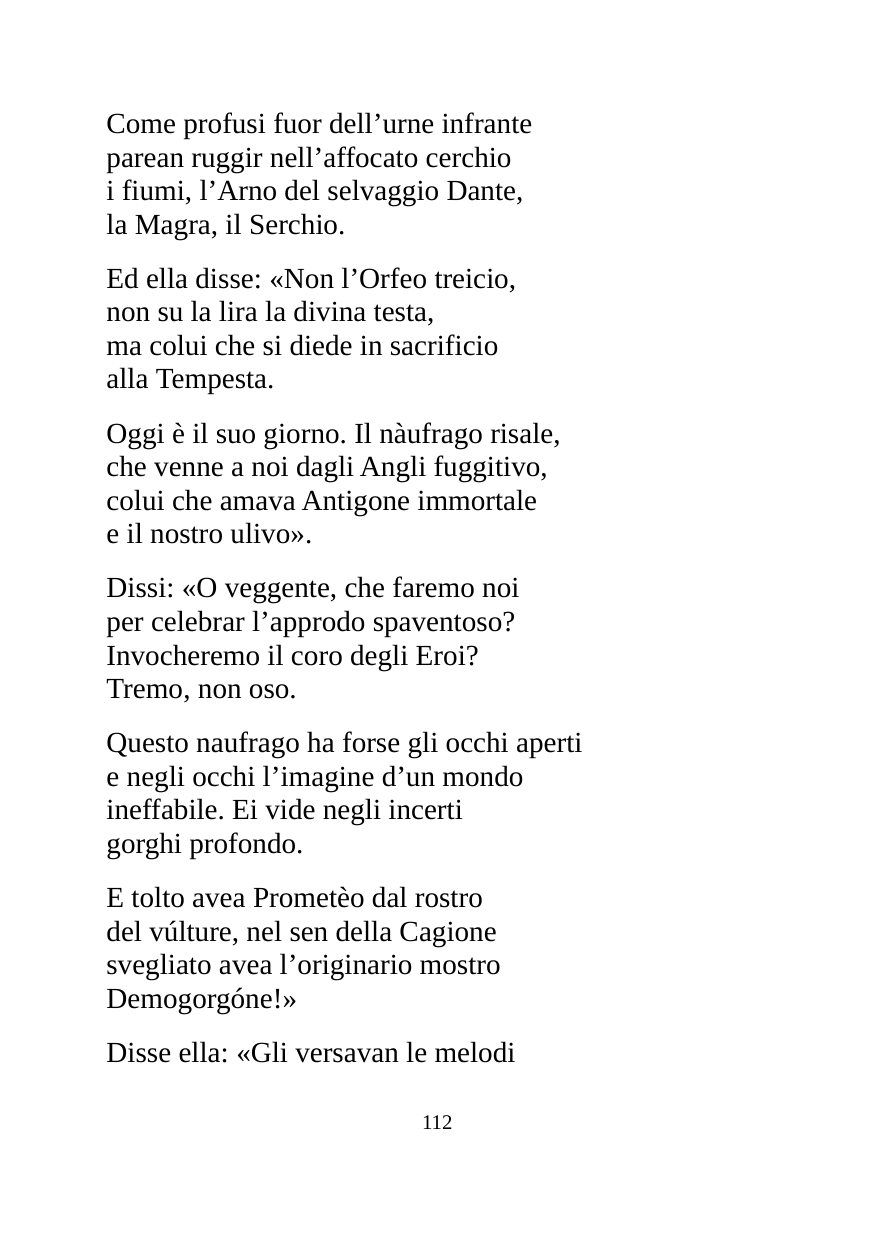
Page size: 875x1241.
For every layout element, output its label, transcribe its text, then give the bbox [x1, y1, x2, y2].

text e negli occhi l’imagine d’un mondo [106, 759, 768, 792]
text Ed ella disse: «Non l’Orfeo treicio, [106, 261, 768, 294]
text ineffabile. Ei vide negli incerti [106, 792, 768, 826]
text Come profusi fuor dell’urne infrante [106, 106, 768, 140]
text Demogorgóne!» [106, 981, 768, 1014]
text i fiumi, l’Arno del selvaggio Dante, [106, 173, 768, 207]
text Dissi: «O veggente, che faremo noi [106, 571, 768, 604]
text E tolto avea Prometèo dal rostro [106, 880, 768, 914]
text svegliato avea l’originario mostro [106, 947, 768, 981]
text non su la lira la divina testa, [106, 294, 768, 328]
text per celebrar l’approdo spaventoso? [106, 604, 768, 638]
text ma colui che si diede in sacrificio [106, 328, 768, 362]
text alla Tempesta. [106, 362, 768, 395]
text la Magra, il Serchio. [106, 207, 768, 240]
text gorghi profondo. [106, 826, 768, 859]
text e il nostro ulivo». [106, 516, 768, 550]
text Disse ella: «Gli versavan le melodi [106, 1035, 768, 1068]
text Tremo, non oso. [106, 671, 768, 705]
text del vúlture, nel sen della Cagione [106, 914, 768, 947]
text Oggi è il suo giorno. Il nàufrago risale, [106, 416, 768, 449]
text colui che amava Antigone immortale [106, 483, 768, 516]
text che venne a noi dagli Angli fuggitivo, [106, 449, 768, 483]
text parean ruggir nell’affocato cerchio [106, 140, 768, 173]
text Questo naufrago ha forse gli occhi aperti [106, 725, 768, 759]
text Invocheremo il coro degli Eroi? [106, 638, 768, 671]
